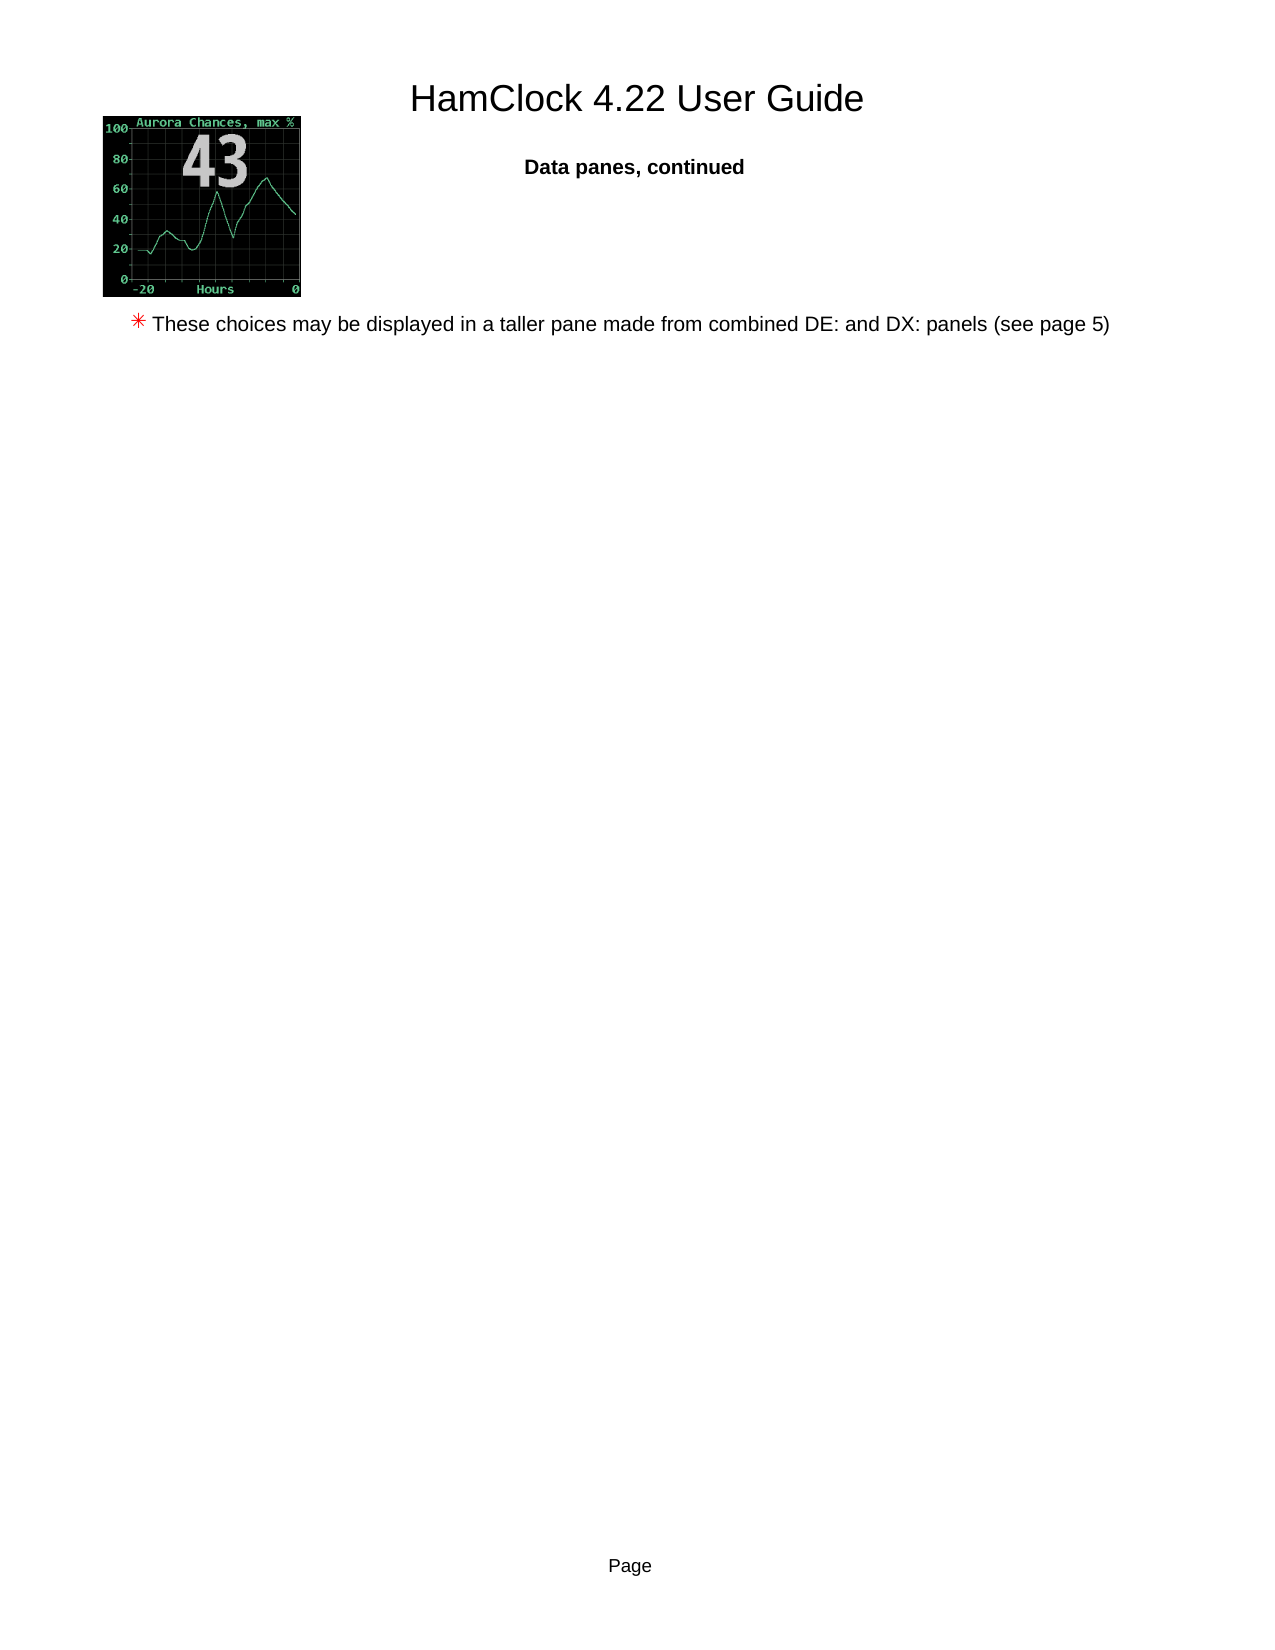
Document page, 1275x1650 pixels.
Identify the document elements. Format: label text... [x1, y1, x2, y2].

text ✳ These choices may be displayed in a taller pane made from combined DE: and DX: panels (see page 5) [130, 306, 1208, 337]
